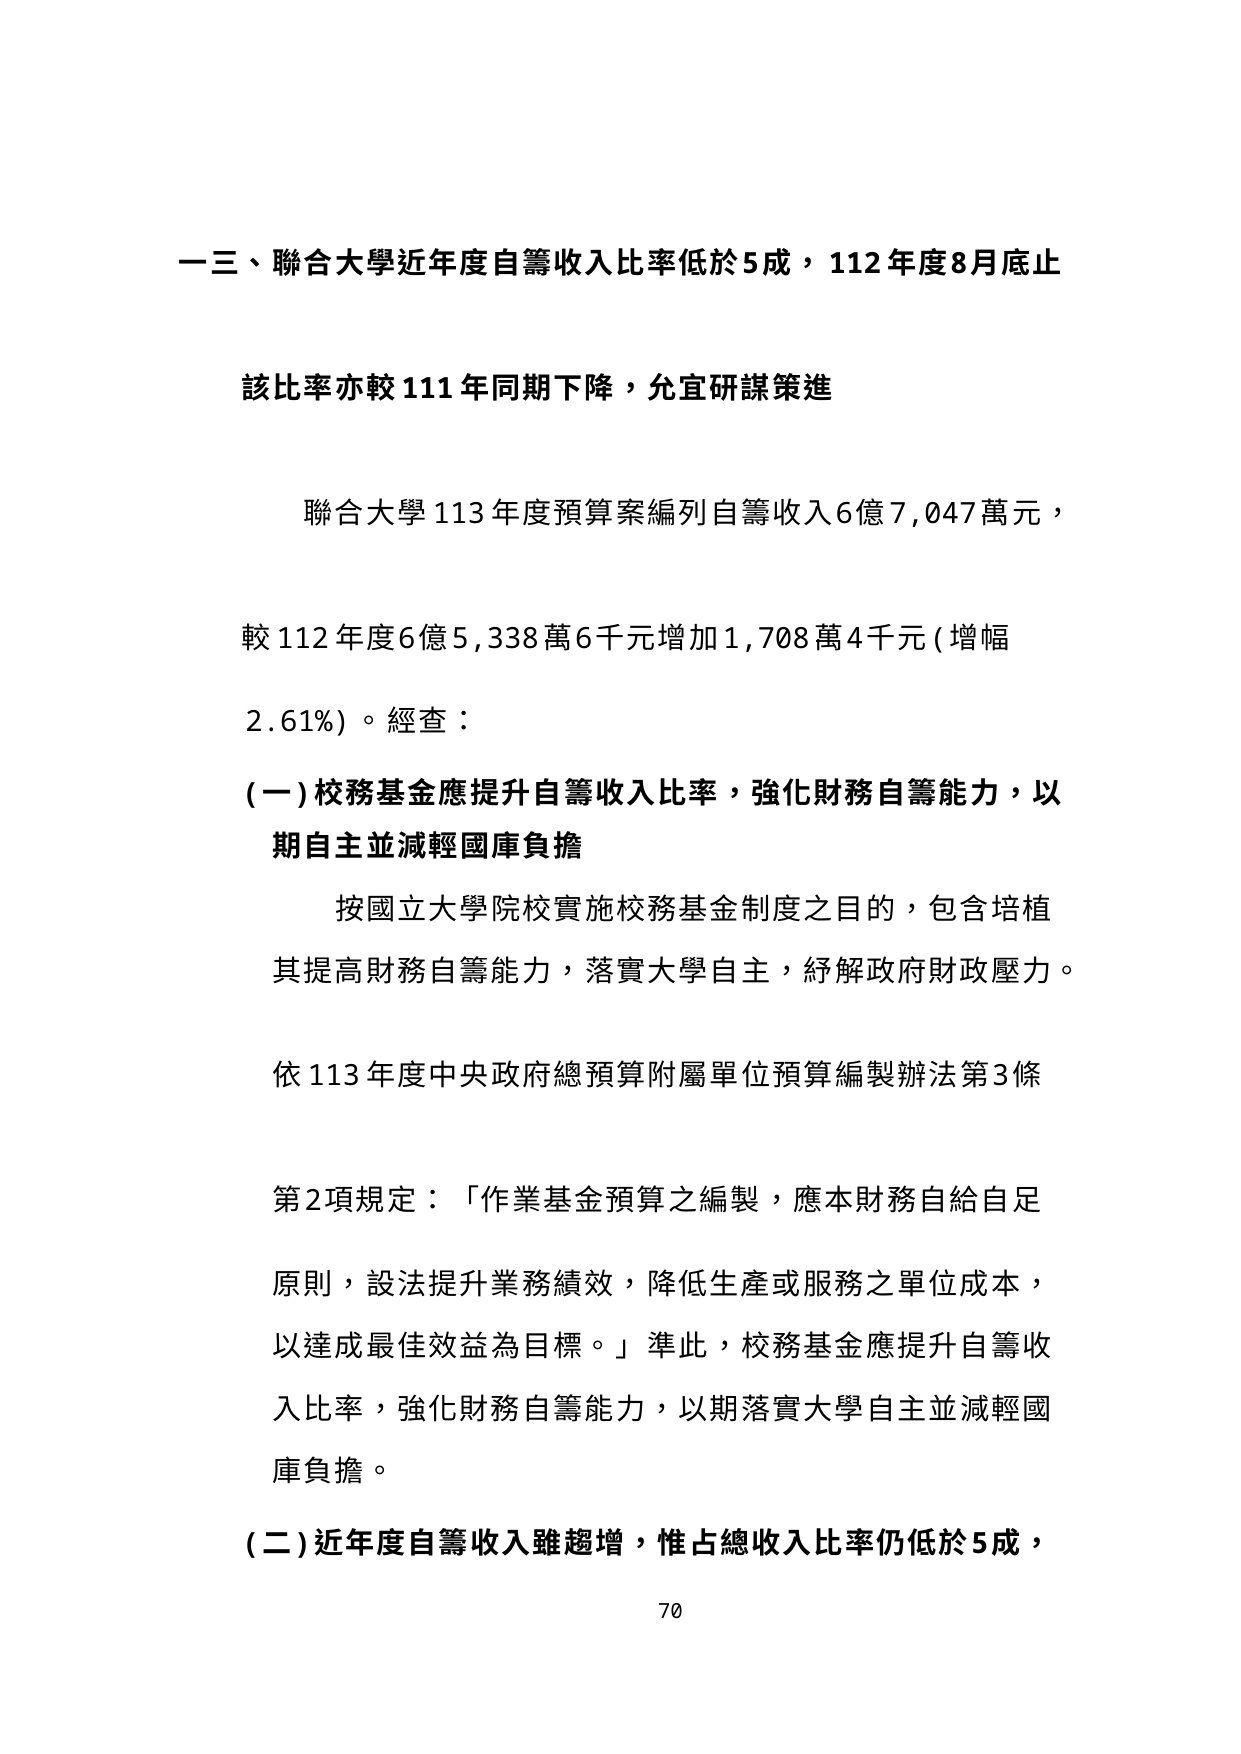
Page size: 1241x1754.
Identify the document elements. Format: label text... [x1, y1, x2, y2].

text (二)近年度自籌收入雖趨增，惟占總收入比率仍低於5成， [236, 1490, 1063, 1552]
text (一)校務基金應提升自籌收入比率，強化財務自籌能力，以期自主並減輕國庫負擔 [236, 740, 1063, 865]
text 一三、聯合大學近年度自籌收入比率低於5成，112年度8月底止該比率亦較111年同期下降，允宜研謀策進 [177, 177, 1063, 427]
text 聯合大學113年度預算案編列自籌收入6億7,047萬元，較112年度6億5,338萬6千元增加1,708萬4千元(增幅2.61%)。經查： [236, 427, 1063, 740]
text 按國立大學院校實施校務基金制度之目的，包含培植其提高財務自籌能力，落實大學自主，紓解政府財政壓力。依113年度中央政府總預算附屬單位預算編製辦法第3條第2項規定：「作業基金預算之編製，應本財務自給自足原則，設法提升業務績效，降低生產或服務之單位成本，以達成最佳效益為目標。」準此，校務基金應提升自籌收入比率，強化財務自籌能力，以期落實大學自主並減輕國庫負擔。 [266, 865, 1063, 1490]
